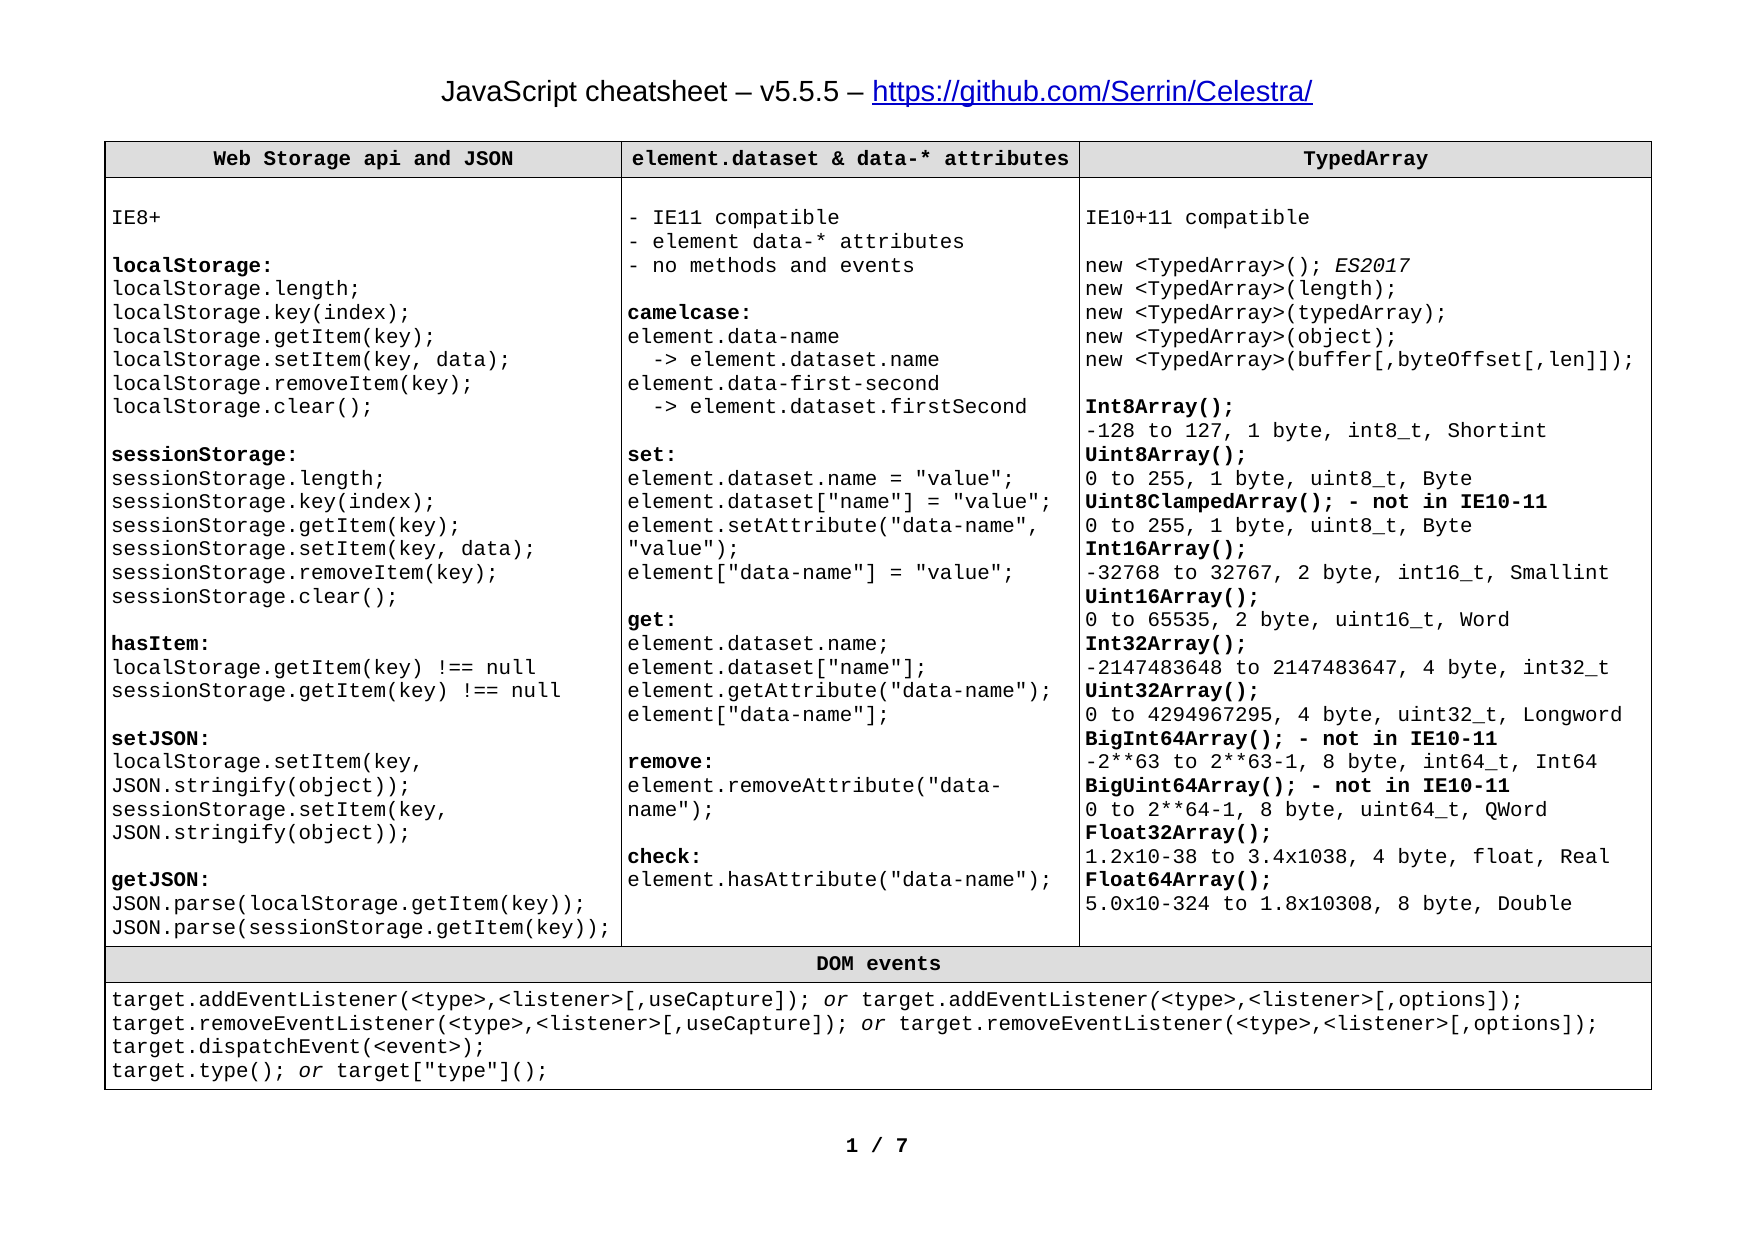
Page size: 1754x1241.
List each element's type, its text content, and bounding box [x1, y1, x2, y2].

text JavaScript cheatsheet – v5.5.5 – https://github.com/Serrin/Celestra/ [105, 74, 1648, 107]
table_header TypedArray [1080, 142, 1651, 177]
table_cell target.addEventListener(<type>,<listener>[,useCapture]); or target.addEventListener(<type>,<listener>[,options]); target.removeEventListener(<type>,<listener>[,useCapture]); or target.removeEventListener(<type>,<listener>[,options]); target.dispatchEvent(<event>); target.type(); or target["type"](); [106, 983, 1651, 1089]
table_cell IE10+11 compatible new <TypedArray>(); ES2017 new <TypedArray>(length); new <TypedArray>(typedArray); new <TypedArray>(object); new <TypedArray>(buffer[,byteOffset[,len]]); Int8Array(); -128 to 127, 1 byte, int8_t, Shortint Uint8Array(); 0 to 255, 1 byte, uint8_t, Byte Uint8ClampedArray(); - not in IE10-11 0 to 255, 1 byte, uint8_t, Byte Int16Array(); -32768 to 32767, 2 byte, int16_t, Smallint Uint16Array(); 0 to 65535, 2 byte, uint16_t, Word Int32Array(); -2147483648 to 2147483647, 4 byte, int32_t Uint32Array(); 0 to 4294967295, 4 byte, uint32_t, Longword BigInt64Array(); - not in IE10-11 -2**63 to 2**63-1, 8 byte, int64_t, Int64 BigUint64Array(); - not in IE10-11 0 to 2**64-1, 8 byte, uint64_t, QWord Float32Array(); 1.2x10-38 to 3.4x1038, 4 byte, float, Real Float64Array(); 5.0x10-324 to 1.8x10308, 8 byte, Double [1080, 178, 1651, 946]
table_header Web Storage api and JSON [106, 142, 621, 177]
table_cell IE8+ localStorage: localStorage.length; localStorage.key(index); localStorage.getItem(key); localStorage.setItem(key, data); localStorage.removeItem(key); localStorage.clear(); sessionStorage: sessionStorage.length; sessionStorage.key(index); sessionStorage.getItem(key); sessionStorage.setItem(key, data); sessionStorage.removeItem(key); sessionStorage.clear(); hasItem: localStorage.getItem(key) !== null sessionStorage.getItem(key) !== null setJSON: localStorage.setItem(key, JSON.stringify(object)); sessionStorage.setItem(key, JSON.stringify(object)); getJSON: JSON.parse(localStorage.getItem(key)); JSON.parse(sessionStorage.getItem(key)); [106, 178, 621, 946]
table_cell DOM events [106, 947, 1651, 982]
table_header element.dataset & data-* attributes [622, 142, 1079, 177]
table_cell - IE11 compatible - element data-* attributes - no methods and events camelcase: element.data-name -> element.dataset.name element.data-first-second -> element.dataset.firstSecond set: element.dataset.name = "value"; element.dataset["name"] = "value"; element.setAttribute("data-name", "value"); element["data-name"] = "value"; get: element.dataset.name; element.dataset["name"]; element.getAttribute("data-name"); element["data-name"]; remove: element.removeAttribute("data-name"); check: element.hasAttribute("data-name"); [622, 178, 1079, 946]
